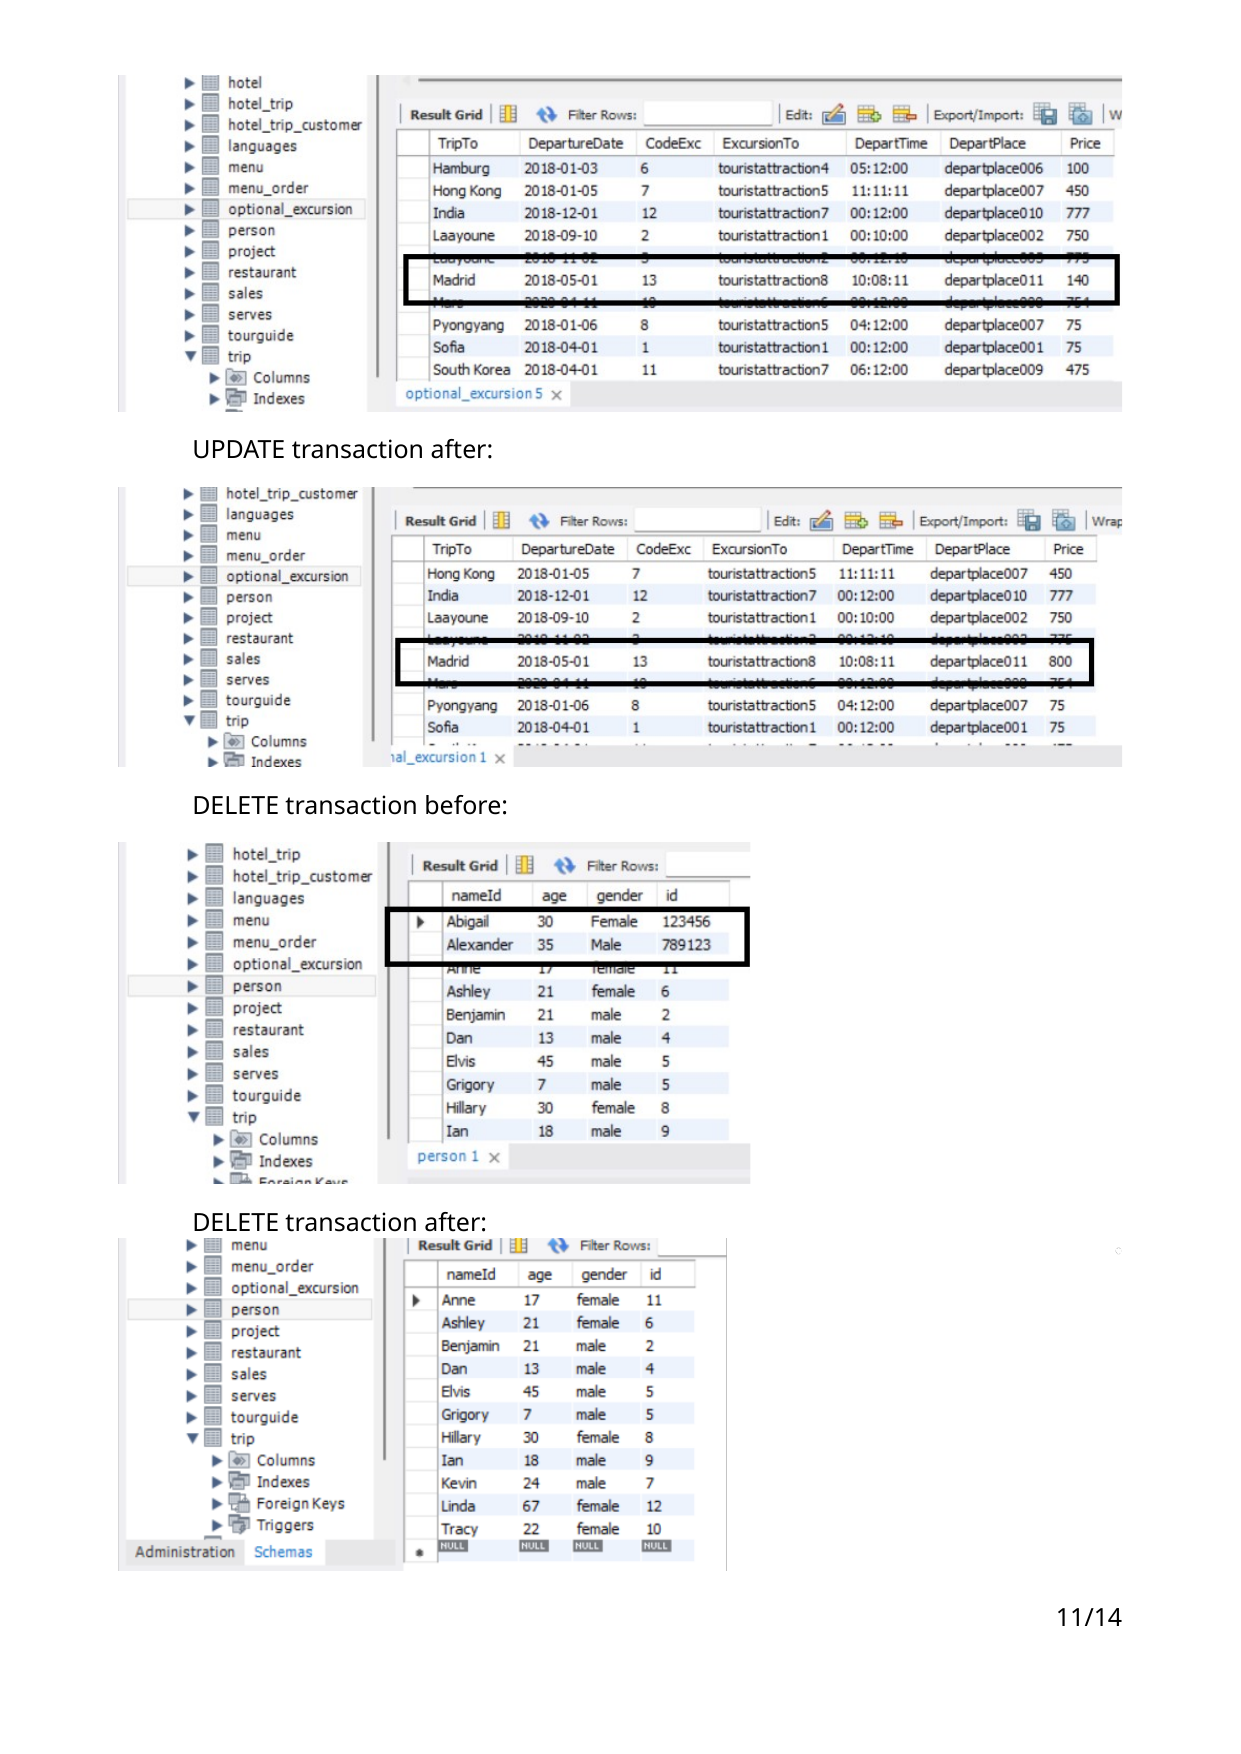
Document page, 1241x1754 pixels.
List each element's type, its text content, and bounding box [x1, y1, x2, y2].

text DELETE transaction after: [118, 1204, 1122, 1571]
text UPDATE transaction after: [118, 432, 1122, 466]
text DELETE transaction before: [118, 788, 1122, 822]
